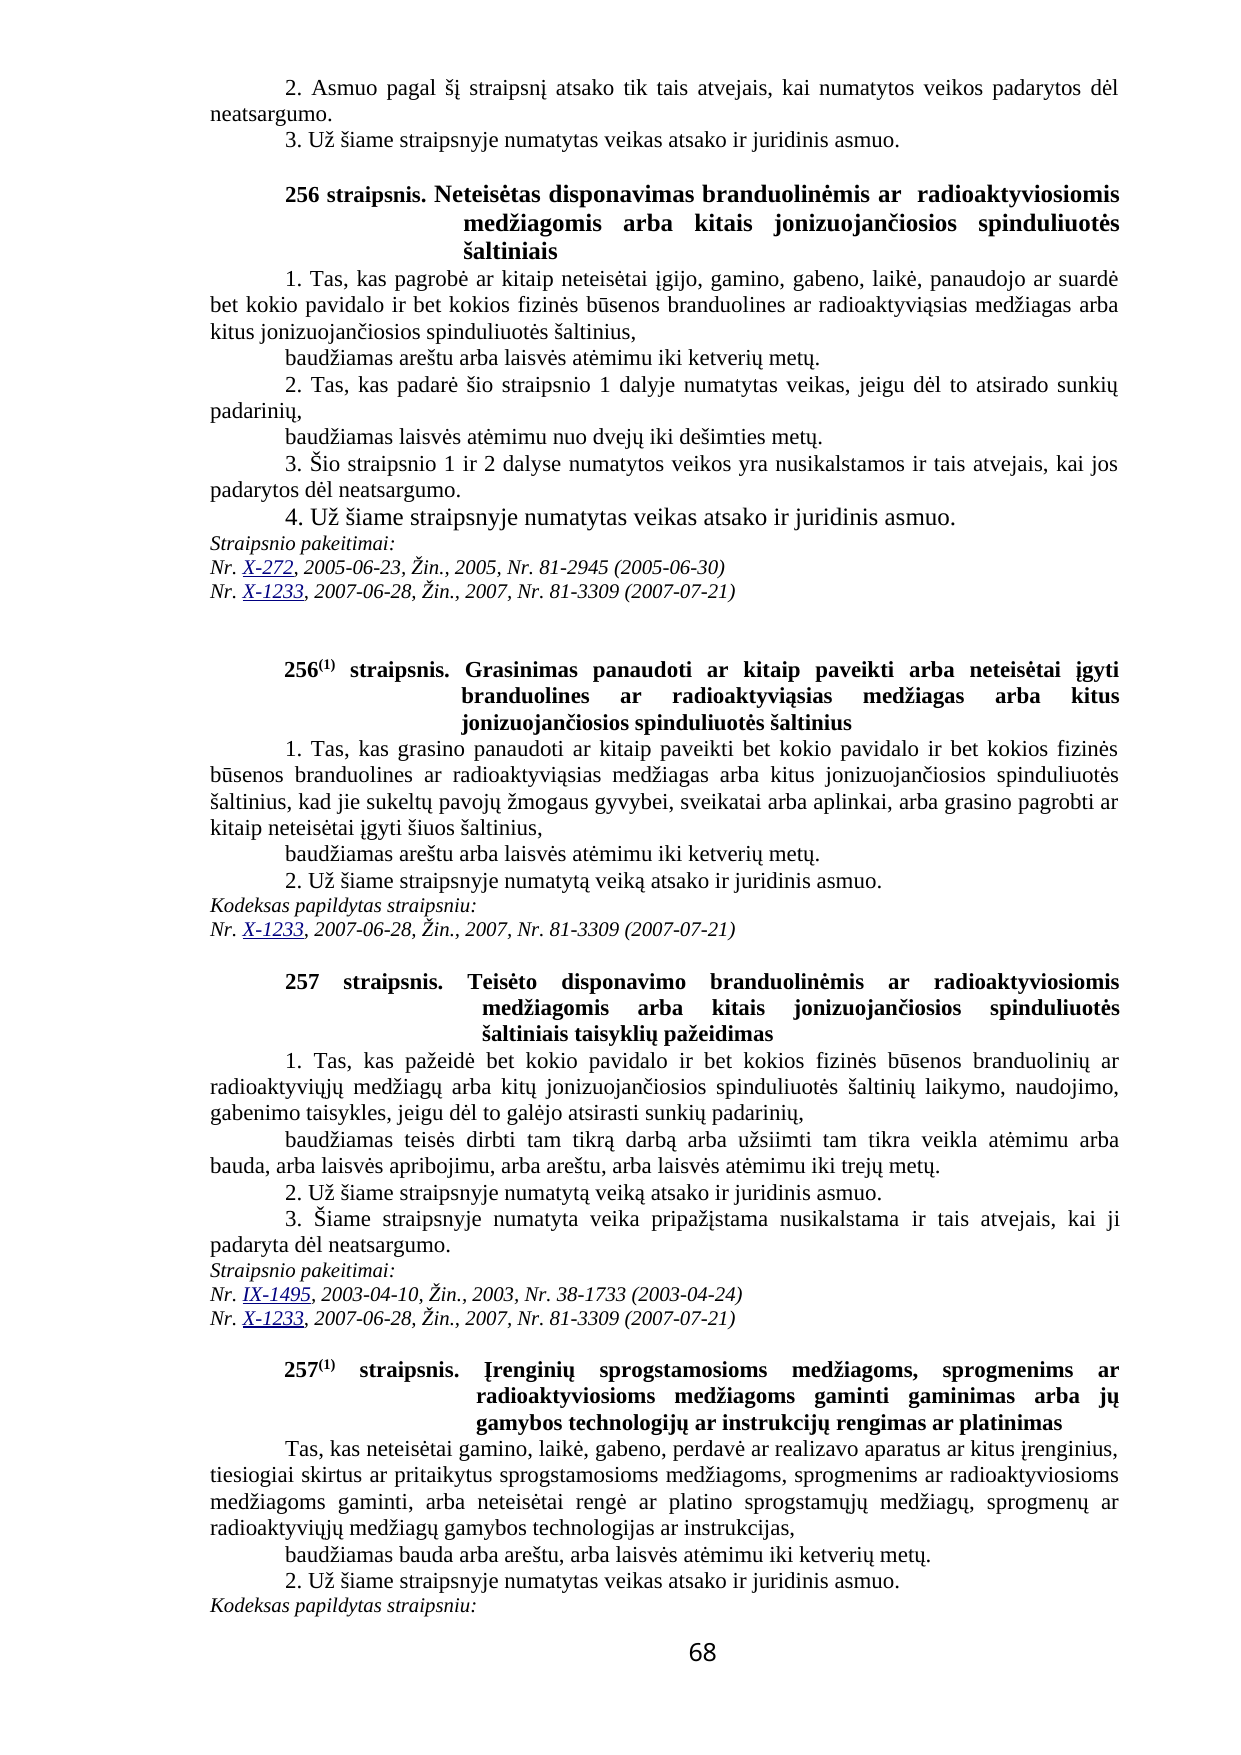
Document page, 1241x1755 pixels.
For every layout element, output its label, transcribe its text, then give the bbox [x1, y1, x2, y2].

text 2. Už šiame straipsnyje numatytas veikas atsako ir juridinis asmuo. [210, 1567, 1120, 1593]
text 257 straipsnis. Teisėto disponavimo branduolinėmis ar radioaktyviosiomis medžiagomis arba kitais jonizuojančiosios spinduliuotės šaltiniais taisyklių pažeidimas [285, 968, 1120, 1047]
text baudžiamas areštu arba laisvės atėmimu iki ketverių metų. [210, 841, 1120, 867]
text Kodeksas papildytas straipsniu: [210, 893, 1120, 917]
text 2. Už šiame straipsnyje numatytą veiką atsako ir juridinis asmuo. [210, 867, 1120, 893]
text 257(1) straipsnis. Įrenginių sprogstamosioms medžiagoms, sprogmenims ar radioaktyviosioms medžiagoms gaminti gaminimas arba jų gamybos technologijų ar instrukcijų rengimas ar platinimas [284, 1356, 1120, 1435]
text 1. Tas, kas grasino panaudoti ar kitaip paveikti bet kokio pavidalo ir bet kokios fizinės būsenos branduolines ar radioaktyviąsias medžiagas arba kitus jonizuojančiosios spinduliuotės šaltinius, kad jie sukeltų pavojų žmogaus gyvybei, sveikatai arba aplinkai, arba grasino pagrobti ar kitaip neteisėtai įgyti šiuos šaltinius, [210, 735, 1120, 841]
text 3. Šiame straipsnyje numatyta veika pripažįstama nusikalstama ir tais atvejais, kai ji padaryta dėl neatsargumo. [210, 1205, 1120, 1258]
text 2. Už šiame straipsnyje numatytą veiką atsako ir juridinis asmuo. [210, 1178, 1120, 1205]
text 256 straipsnis. Neteisėtas disponavimas branduolinėmis ar radioaktyviosiomis medžiagomis arba kitais jonizuojančiosios spinduliuotės šaltiniais [285, 179, 1120, 265]
text Nr. X-1233, 2007-06-28, Žin., 2007, Nr. 81-3309 (2007-07-21) [210, 579, 1120, 603]
text baudžiamas laisvės atėmimu nuo dvejų iki dešimties metų. [210, 423, 1120, 450]
text Nr. X-272, 2005-06-23, Žin., 2005, Nr. 81-2945 (2005-06-30) [210, 555, 1120, 579]
text 3. Šio straipsnio 1 ir 2 dalyse numatytos veikos yra nusikalstamos ir tais atvejais, kai jos padarytos dėl neatsargumo. [210, 450, 1120, 502]
text Nr. X-1233, 2007-06-28, Žin., 2007, Nr. 81-3309 (2007-07-21) [210, 1306, 1120, 1330]
text Straipsnio pakeitimai: [210, 531, 1120, 555]
text baudžiamas teisės dirbti tam tikrą darbą arba užsiimti tam tikra veikla atėmimu arba bauda, arba laisvės apribojimu, arba areštu, arba laisvės atėmimu iki trejų metų. [210, 1126, 1120, 1178]
text 2. Tas, kas padarė šio straipsnio 1 dalyje numatytas veikas, jeigu dėl to atsirado sunkių padarinių, [210, 371, 1120, 423]
text 256(1) straipsnis. Grasinimas panaudoti ar kitaip paveikti arba neteisėtai įgyti branduolines ar radioaktyviąsias medžiagas arba kitus jonizuojančiosios spinduliuotės šaltinius [284, 656, 1120, 735]
text 1. Tas, kas pagrobė ar kitaip neteisėtai įgijo, gamino, gabeno, laikė, panaudojo ar suardė bet kokio pavidalo ir bet kokios fizinės būsenos branduolines ar radioaktyviąsias medžiagas arba kitus jonizuojančiosios spinduliuotės šaltinius, [210, 265, 1120, 344]
text baudžiamas bauda arba areštu, arba laisvės atėmimu iki ketverių metų. [210, 1541, 1120, 1567]
text 1. Tas, kas pažeidė bet kokio pavidalo ir bet kokios fizinės būsenos branduolinių ar radioaktyviųjų medžiagų arba kitų jonizuojančiosios spinduliuotės šaltinių laikymo, naudojimo, gabenimo taisykles, jeigu dėl to galėjo atsirasti sunkių padarinių, [210, 1047, 1120, 1126]
text Tas, kas neteisėtai gamino, laikė, gabeno, perdavė ar realizavo aparatus ar kitus įrenginius, tiesiogiai skirtus ar pritaikytus sprogstamosioms medžiagoms, sprogmenims ar radioaktyviosioms medžiagoms gaminti, arba neteisėtai rengė ar platino sprogstamųjų medžiagų, sprogmenų ar radioaktyviųjų medžiagų gamybos technologijas ar instrukcijas, [210, 1435, 1120, 1541]
text Nr. X-1233, 2007-06-28, Žin., 2007, Nr. 81-3309 (2007-07-21) [210, 917, 1120, 941]
text 4. Už šiame straipsnyje numatytas veikas atsako ir juridinis asmuo. [210, 502, 1120, 531]
text Straipsnio pakeitimai: [210, 1258, 1120, 1282]
text 3. Už šiame straipsnyje numatytas veikas atsako ir juridinis asmuo. [210, 126, 1120, 153]
text 2. Asmuo pagal šį straipsnį atsako tik tais atvejais, kai numatytos veikos padarytos dėl neatsargumo. [210, 73, 1120, 126]
text baudžiamas areštu arba laisvės atėmimu iki ketverių metų. [210, 344, 1120, 371]
text Nr. IX-1495, 2003-04-10, Žin., 2003, Nr. 38-1733 (2003-04-24) [210, 1282, 1120, 1306]
text Kodeksas papildytas straipsniu: [210, 1593, 1120, 1617]
